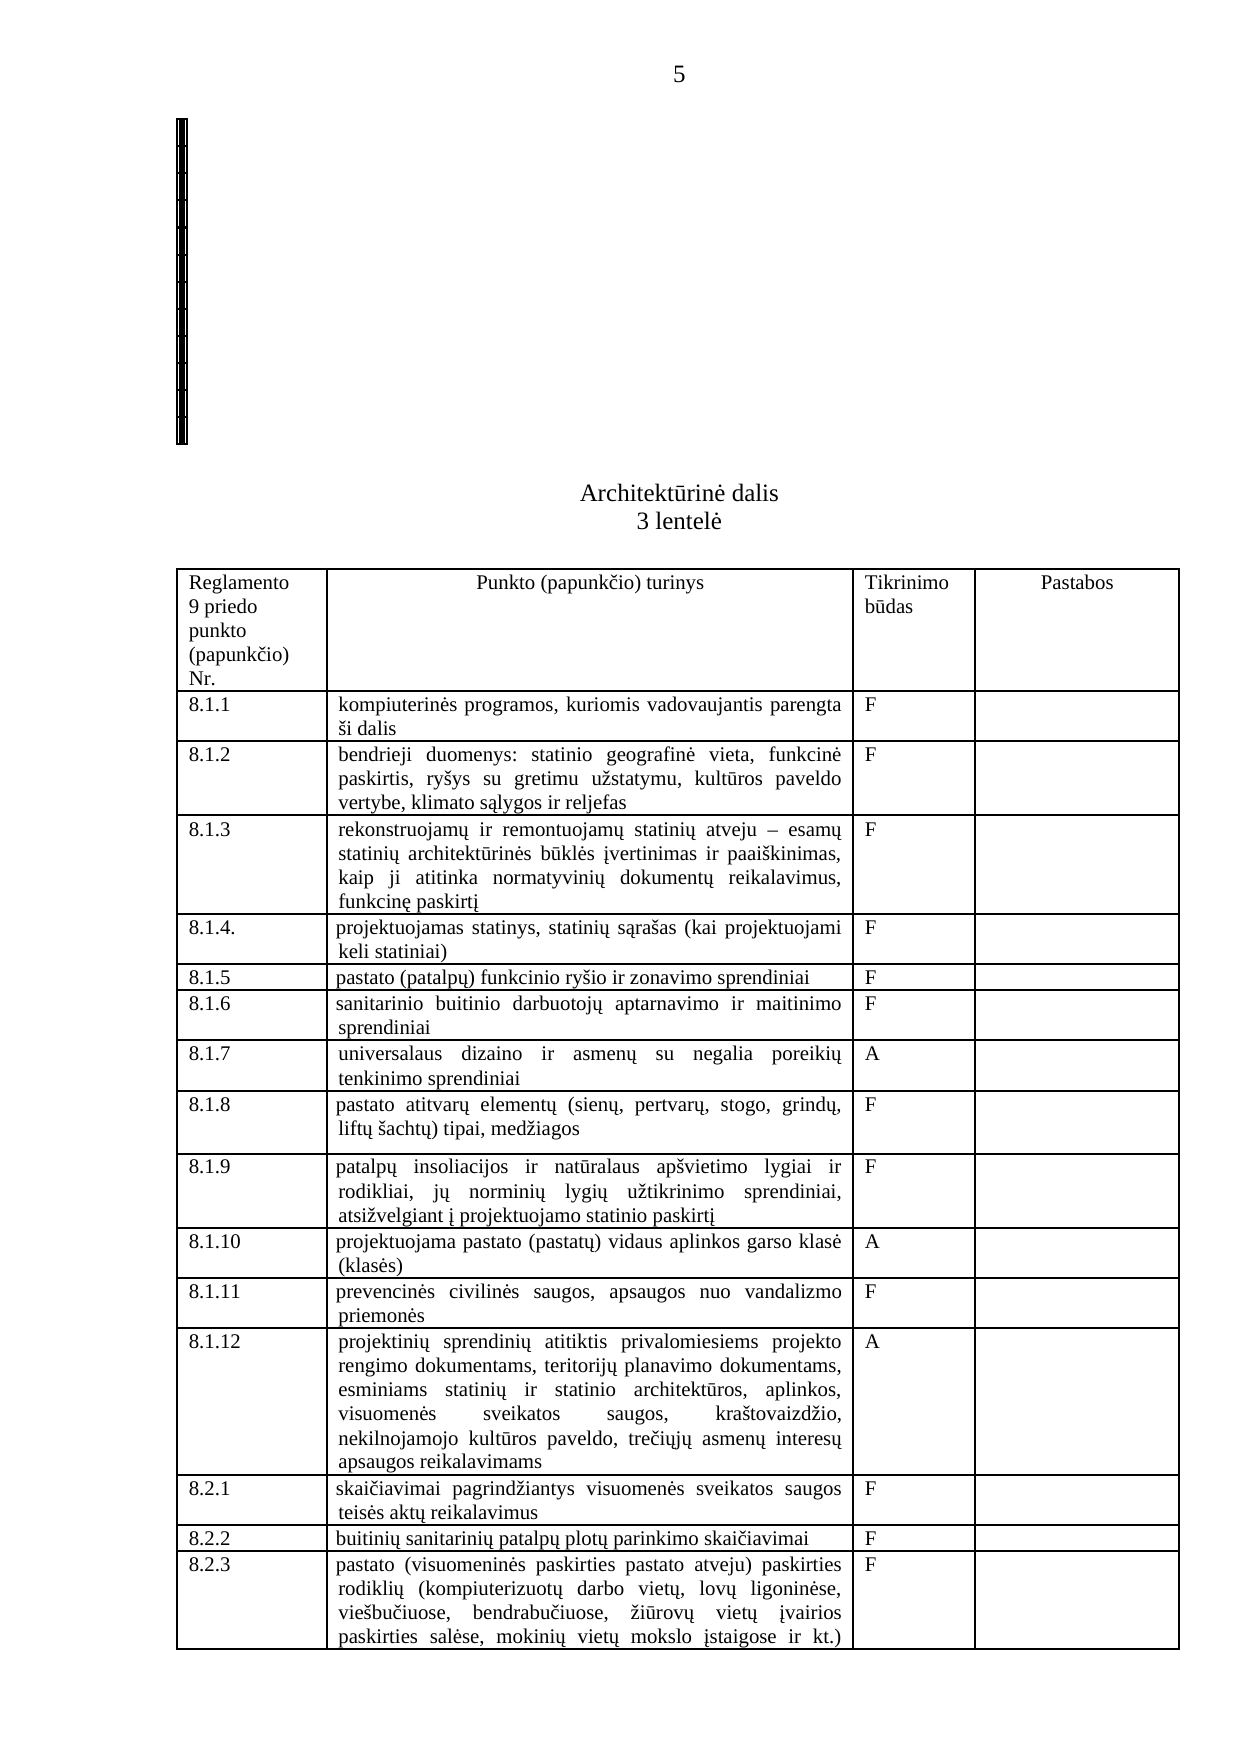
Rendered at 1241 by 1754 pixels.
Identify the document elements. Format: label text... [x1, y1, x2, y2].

table_cell [976, 692, 1178, 740]
table_header Pastabos [976, 570, 1178, 690]
table_cell [976, 1476, 1178, 1524]
table_cell 8.1.6 [178, 991, 326, 1039]
table_cell [976, 816, 1178, 913]
table_cell 8.2.2 [178, 1526, 326, 1550]
table_cell [976, 965, 1178, 989]
table_header Punkto (papunkčio) turinys [328, 570, 852, 690]
table_cell F [854, 965, 974, 989]
table_cell F [854, 991, 974, 1039]
table_cell sanitarinio buitinio darbuotojų aptarnavimo ir maitinimo sprendiniai [328, 991, 852, 1039]
table_cell pastato (visuomeninės paskirties pastato atveju) paskirties rodiklių (kompiuterizuotų darbo vietų, lovų ligoninėse, viešbučiuose, bendrabučiuose, žiūrovų vietų įvairios paskirties salėse, mokinių vietų mokslo įstaigose ir kt.) [328, 1552, 852, 1648]
table_header Reglamento 9 priedo punkto (papunkčio) Nr. [178, 570, 326, 690]
text Architektūrinė dalis [177, 478, 1181, 506]
table_cell F [854, 1279, 974, 1327]
table_cell pastato atitvarų elementų (sienų, pertvarų, stogo, grindų, liftų šachtų) tipai, medžiagos [328, 1092, 852, 1152]
table_cell [976, 742, 1178, 814]
table_cell buitinių sanitarinių patalpų plotų parinkimo skaičiavimai [328, 1526, 852, 1550]
table_cell 8.1.5 [178, 965, 326, 989]
table_cell 8.2.3 [178, 1552, 326, 1648]
table_cell [976, 1329, 1178, 1473]
table_cell 8.1.12 [178, 1329, 326, 1473]
table_cell projektuojamas statinys, statinių sąrašas (kai projektuojami keli statiniai) [328, 915, 852, 963]
table_cell [976, 1552, 1178, 1648]
table_cell 8.1.7 [178, 1041, 326, 1089]
table_cell 8.1.8 [178, 1092, 326, 1152]
text 3 lentelė [177, 506, 1181, 535]
table_cell F [854, 742, 974, 814]
table_cell A [854, 1329, 974, 1473]
table_cell prevencinės civilinės saugos, apsaugos nuo vandalizmo priemonės [328, 1279, 852, 1327]
table_cell 8.1.10 [178, 1229, 326, 1277]
table_cell 8.1.3 [178, 816, 326, 913]
table_cell bendrieji duomenys: statinio geografinė vieta, funkcinė paskirtis, ryšys su gretimu užstatymu, kultūros paveldo vertybe, klimato sąlygos ir reljefas [328, 742, 852, 814]
table_cell kompiuterinės programos, kuriomis vadovaujantis parengta ši dalis [328, 692, 852, 740]
table_cell 8.1.1 [178, 692, 326, 740]
table_header Tikrinimo būdas [854, 570, 974, 690]
table_cell [976, 915, 1178, 963]
table_cell 8.1.11 [178, 1279, 326, 1327]
table_cell [976, 1279, 1178, 1327]
table_cell F [854, 1526, 974, 1550]
table_cell patalpų insoliacijos ir natūralaus apšvietimo lygiai ir rodikliai, jų norminių lygių užtikrinimo sprendiniai, atsižvelgiant į projektuojamo statinio paskirtį [328, 1155, 852, 1227]
table_cell F [854, 1552, 974, 1648]
table_cell [976, 1526, 1178, 1550]
table_cell [976, 1041, 1178, 1089]
table_cell 8.1.2 [178, 742, 326, 814]
table_cell projektuojama pastato (pastatų) vidaus aplinkos garso klasė (klasės) [328, 1229, 852, 1277]
table_cell F [854, 1155, 974, 1227]
table_cell F [854, 816, 974, 913]
table_cell [976, 1229, 1178, 1277]
table_cell 8.2.1 [178, 1476, 326, 1524]
table_cell F [854, 1092, 974, 1152]
table_cell A [854, 1041, 974, 1089]
table_cell skaičiavimai pagrindžiantys visuomenės sveikatos saugos teisės aktų reikalavimus [328, 1476, 852, 1524]
table_cell F [854, 692, 974, 740]
table_cell A [854, 1229, 974, 1277]
table_cell [976, 1092, 1178, 1152]
table_cell [976, 1155, 1178, 1227]
table_cell [976, 991, 1178, 1039]
table_cell 8.1.9 [178, 1155, 326, 1227]
table_cell 8.1.4. [178, 915, 326, 963]
table_cell pastato (patalpų) funkcinio ryšio ir zonavimo sprendiniai [328, 965, 852, 989]
table_cell universalaus dizaino ir asmenų su negalia poreikių tenkinimo sprendiniai [328, 1041, 852, 1089]
table_cell F [854, 915, 974, 963]
table_cell rekonstruojamų ir remontuojamų statinių atveju – esamų statinių architektūrinės būklės įvertinimas ir paaiškinimas, kaip ji atitinka normatyvinių dokumentų reikalavimus, funkcinę paskirtį [328, 816, 852, 913]
table_cell projektinių sprendinių atitiktis privalomiesiems projekto rengimo dokumentams, teritorijų planavimo dokumentams, esminiams statinių ir statinio architektūros, aplinkos, visuomenės sveikatos saugos, kraštovaizdžio, nekilnojamojo kultūros paveldo, trečiųjų asmenų interesų apsaugos reikalavimams [328, 1329, 852, 1473]
table_cell F [854, 1476, 974, 1524]
